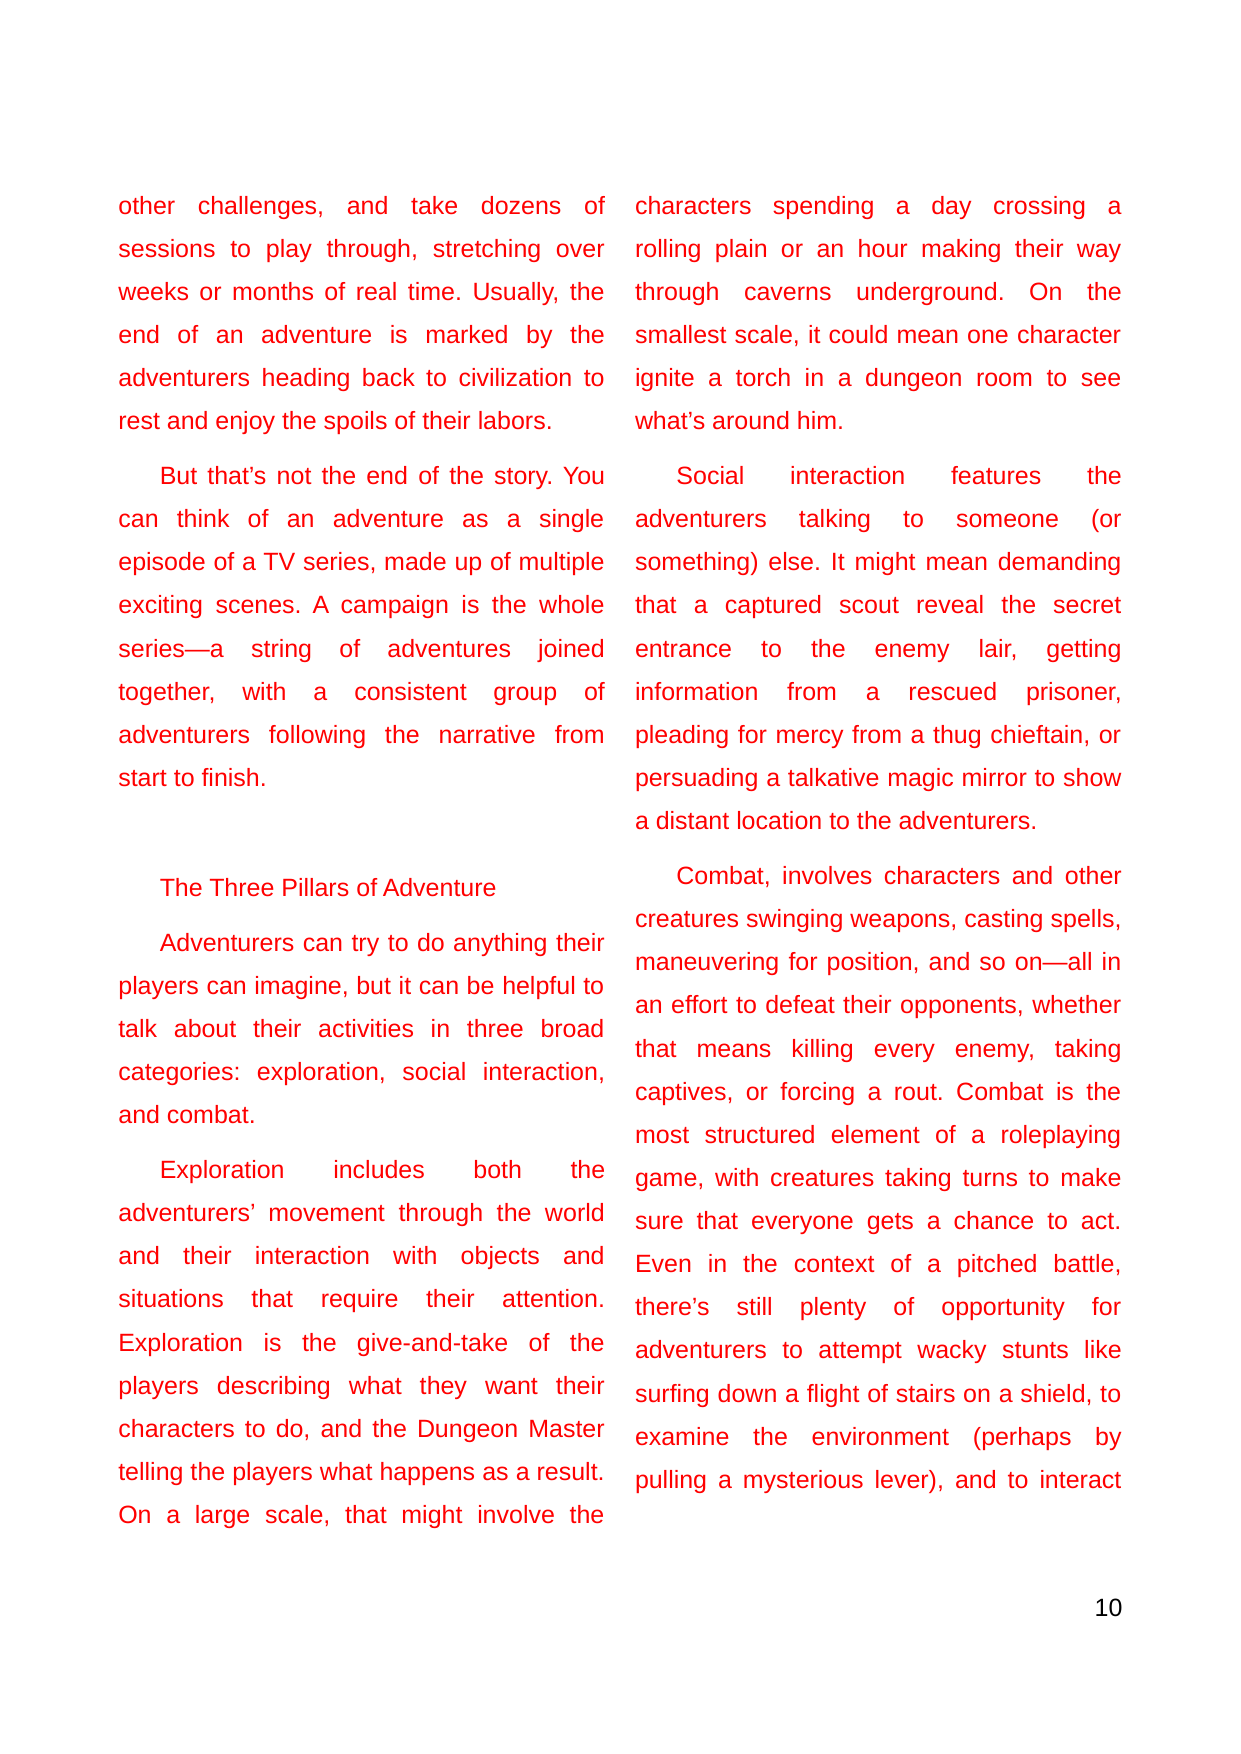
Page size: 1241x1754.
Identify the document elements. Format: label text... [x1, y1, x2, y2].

text other challenges, and take dozens of sessions to play through, stretching over weeks or months of real time. Usually, the end of an adventure is marked by the adventurers heading back to civilization to rest and enjoy the spoils of their labors. [118, 191, 605, 435]
text Adventurers can try to do anything their players can imagine, but it can be helpful to talk about their activities in three broad categories: exploration, social interaction, and combat. [118, 928, 605, 1129]
text Exploration includes both the adventurers’ movement through the world and their interaction with objects and situations that require their attention. Exploration is the give-and-take of the players describing what they want their characters to do, and the Dungeon Master telling the players what happens as a result. On a large scale, that might involve the [118, 1155, 605, 1529]
text The Three Pillars of Adventure [118, 873, 605, 902]
text characters spending a day crossing a rolling plain or an hour making their way through caverns underground. On the smallest scale, it could mean one character ignite a torch in a dungeon room to see what’s around him. [635, 191, 1122, 435]
text Combat, involves characters and other creatures swinging weapons, casting spells, maneuvering for position, and so on—all in an effort to defeat their opponents, whether that means killing every enemy, taking captives, or forcing a rout. Combat is the most structured element of a roleplaying game, with creatures taking turns to make sure that everyone gets a chance to act. Even in the context of a pitched battle, there’s still plenty of opportunity for adventurers to attempt wacky stunts like surfing down a flight of stairs on a shield, to examine the environment (perhaps by pulling a mysterious lever), and to interact [635, 861, 1122, 1493]
text But that’s not the end of the story. You can think of an adventure as a single episode of a TV series, made up of multiple exciting scenes. A campaign is the whole series—a string of adventures joined together, with a consistent group of adventurers following the narrative from start to finish. [118, 461, 605, 792]
text Social interaction features the adventurers talking to someone (or something) else. It might mean demanding that a captured scout reveal the secret entrance to the enemy lair, getting information from a rescued prisoner, pleading for mercy from a thug chieftain, or persuading a talkative magic mirror to show a distant location to the adventurers. [635, 461, 1122, 835]
